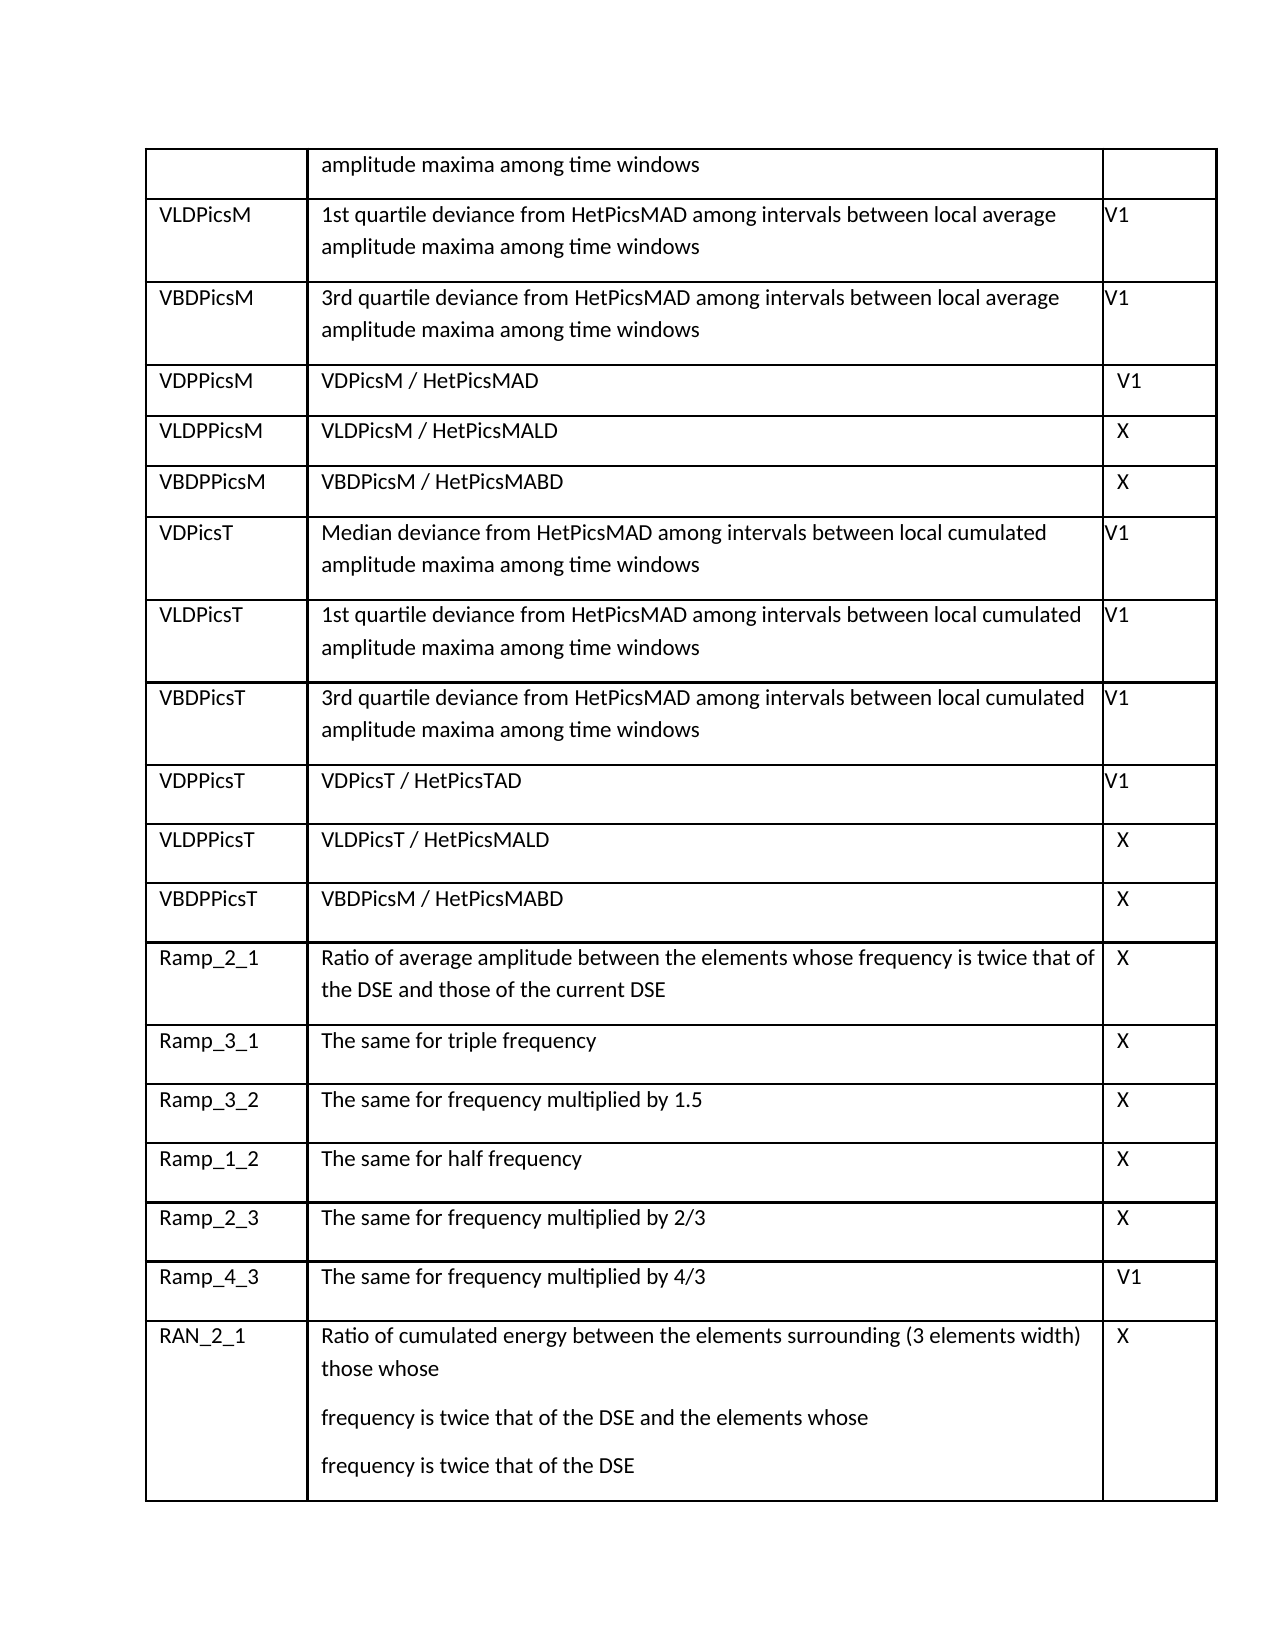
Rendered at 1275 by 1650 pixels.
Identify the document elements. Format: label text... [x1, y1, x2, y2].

table_cell VLDPicsT [147, 601, 306, 681]
table_cell [1104, 150, 1215, 198]
table_cell Ratio of cumulated energy between the elements surrounding (3 elements width) those whose frequency is twice that of the DSE and the elements whose frequency is twice that of the DSE [309, 1322, 1102, 1500]
table_cell VLDPPicsT [147, 825, 306, 882]
table_cell X [1104, 1085, 1215, 1142]
table_cell VBDPicsM [147, 283, 306, 364]
table_cell VBDPicsM / HetPicsMABD [309, 884, 1102, 941]
table_cell V1 [1104, 283, 1215, 364]
table_cell VLDPPicsM [147, 417, 306, 465]
table_cell VLDPicsT / HetPicsMALD [309, 825, 1102, 882]
table_cell VBDPicsM / HetPicsMABD [309, 467, 1102, 516]
table_cell X [1104, 884, 1215, 941]
table_cell Ramp_2_1 [147, 944, 306, 1024]
table_cell X [1104, 417, 1215, 465]
table_cell The same for frequency multiplied by 4/3 [309, 1263, 1102, 1319]
table_cell Ratio of average amplitude between the elements whose frequency is twice that of the DSE and those of the current DSE [309, 944, 1102, 1024]
table_cell X [1104, 1026, 1215, 1083]
table_cell V1 [1104, 366, 1215, 414]
table_cell RAN_2_1 [147, 1322, 306, 1500]
table_cell 3rd quartile deviance from HetPicsMAD among intervals between local average amplitude maxima among time windows [309, 283, 1102, 364]
table_cell X [1104, 467, 1215, 516]
table_cell VBDPicsT [147, 684, 306, 764]
table_cell VBDPPicsT [147, 884, 306, 941]
table_cell VLDPicsM [147, 200, 306, 281]
table_cell X [1104, 944, 1215, 1024]
table_cell V1 [1104, 684, 1215, 764]
table_cell 3rd quartile deviance from HetPicsMAD among intervals between local cumulated amplitude maxima among time windows [309, 684, 1102, 764]
table_cell The same for half frequency [309, 1144, 1102, 1201]
table_cell Ramp_3_1 [147, 1026, 306, 1083]
table_cell [147, 150, 306, 198]
table_cell X [1104, 825, 1215, 882]
table_cell Ramp_4_3 [147, 1263, 306, 1319]
table_cell 1st quartile deviance from HetPicsMAD among intervals between local cumulated amplitude maxima among time windows [309, 601, 1102, 681]
table_cell Ramp_1_2 [147, 1144, 306, 1201]
table_cell VLDPicsM / HetPicsMALD [309, 417, 1102, 465]
table_cell Ramp_2_3 [147, 1204, 306, 1260]
table_cell amplitude maxima among time windows [309, 150, 1102, 198]
table_cell Ramp_3_2 [147, 1085, 306, 1142]
table_cell V1 [1104, 766, 1215, 823]
table_cell 1st quartile deviance from HetPicsMAD among intervals between local average amplitude maxima among time windows [309, 200, 1102, 281]
table_cell VDPPicsT [147, 766, 306, 823]
table_cell Median deviance from HetPicsMAD among intervals between local cumulated amplitude maxima among time windows [309, 518, 1102, 598]
table_cell The same for frequency multiplied by 2/3 [309, 1204, 1102, 1260]
table_cell V1 [1104, 1263, 1215, 1319]
table_cell V1 [1104, 601, 1215, 681]
table_cell VDPPicsM [147, 366, 306, 414]
table_cell X [1104, 1322, 1215, 1500]
table_cell V1 [1104, 518, 1215, 598]
table_cell VBDPPicsM [147, 467, 306, 516]
table_cell V1 [1104, 200, 1215, 281]
table_cell VDPicsT [147, 518, 306, 598]
table_cell VDPicsM / HetPicsMAD [309, 366, 1102, 414]
table_cell X [1104, 1144, 1215, 1201]
table_cell X [1104, 1204, 1215, 1260]
table_cell The same for frequency multiplied by 1.5 [309, 1085, 1102, 1142]
table_cell VDPicsT / HetPicsTAD [309, 766, 1102, 823]
table_cell The same for triple frequency [309, 1026, 1102, 1083]
